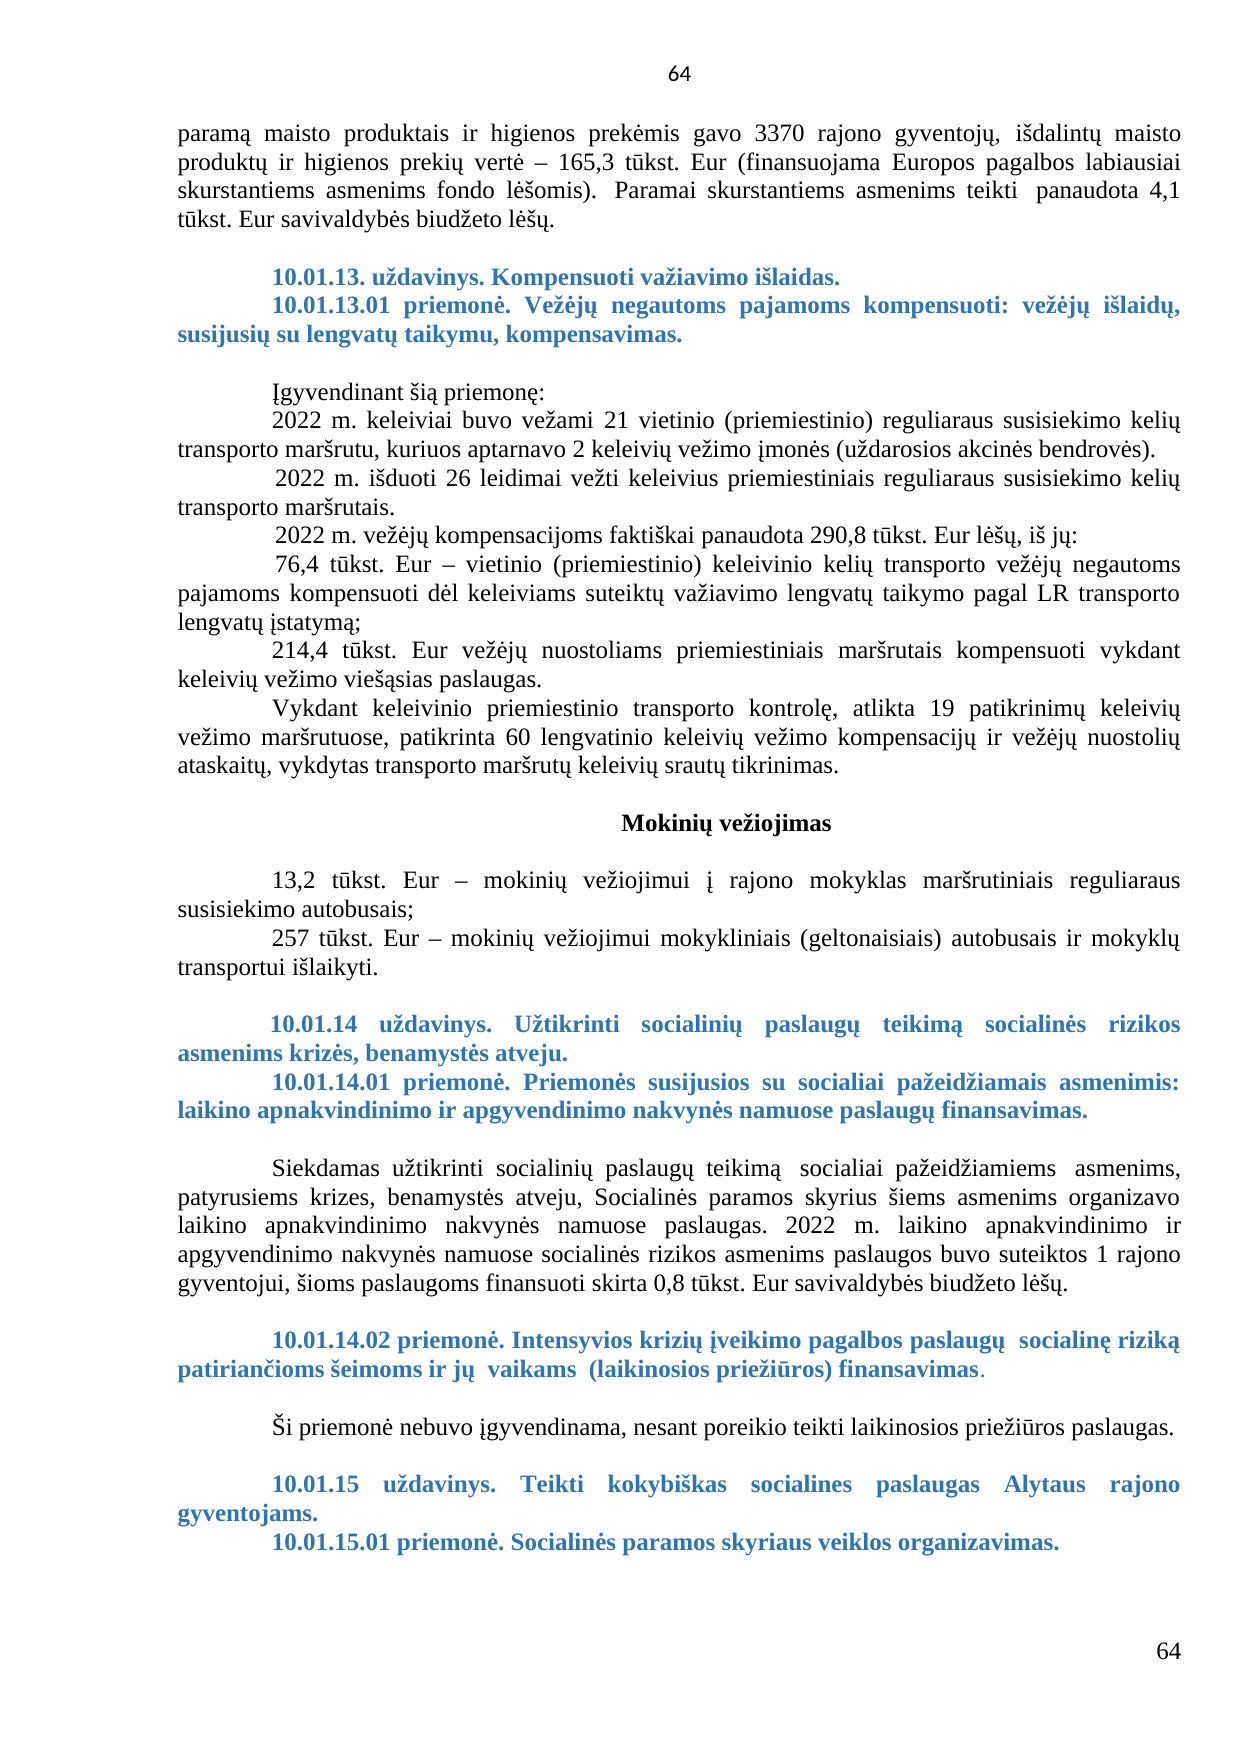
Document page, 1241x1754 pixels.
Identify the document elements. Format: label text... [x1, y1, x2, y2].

text paramą maisto produktais ir higienos prekėmis gavo 3370 rajono gyventojų, išdalintų maisto produktų ir higienos prekių vertė – 165,3 tūkst. Eur (finansuojama Europos pagalbos labiausiai skurstantiems asmenims fondo lėšomis). Paramai skurstantiems asmenims teikti panaudota 4,1 tūkst. Eur savivaldybės biudžeto lėšų. [177, 118, 1181, 233]
text 10.01.13. uždavinys. Kompensuoti važiavimo išlaidas. [177, 262, 1181, 291]
text 10.01.13.01 priemonė. Vežėjų negautoms pajamoms kompensuoti: vežėjų išlaidų, susijusių su lengvatų taikymu, kompensavimas. [177, 291, 1181, 348]
text Mokinių vežiojimas [177, 808, 1181, 837]
text 2022 m. keleiviai buvo vežami 21 vietinio (priemiestinio) reguliaraus susisiekimo kelių transporto maršrutu, kuriuos aptarnavo 2 keleivių vežimo įmonės (uždarosios akcinės bendrovės). [177, 406, 1181, 463]
text 13,2 tūkst. Eur – mokinių vežiojimui į rajono mokyklas maršrutiniais reguliaraus susisiekimo autobusais; [177, 866, 1181, 923]
text 10.01.15.01 priemonė. Socialinės paramos skyriaus veiklos organizavimas. [177, 1527, 1181, 1556]
text Įgyvendinant šią priemonę: [177, 377, 1181, 406]
text Siekdamas užtikrinti socialinių paslaugų teikimą socialiai pažeidžiamiems asmenims, patyrusiems krizes, benamystės atveju, Socialinės paramos skyrius šiems asmenims organizavo laikino apnakvindinimo nakvynės namuose paslaugas. 2022 m. laikino apnakvindinimo ir apgyvendinimo nakvynės namuose socialinės rizikos asmenims paslaugos buvo suteiktos 1 rajono gyventojui, šioms paslaugoms finansuoti skirta 0,8 tūkst. Eur savivaldybės biudžeto lėšų. [177, 1153, 1181, 1297]
text Ši priemonė nebuvo įgyvendinama, nesant poreikio teikti laikinosios priežiūros paslaugas. [177, 1412, 1181, 1441]
text 10.01.14.02 priemonė. Intensyvios krizių įveikimo pagalbos paslaugų socialinę riziką patiriančioms šeimoms ir jų vaikams (laikinosios priežiūros) finansavimas. [177, 1326, 1181, 1383]
text Vykdant keleivinio priemiestinio transporto kontrolę, atlikta 19 patikrinimų keleivių vežimo maršrutuose, patikrinta 60 lengvatinio keleivių vežimo kompensacijų ir vežėjų nuostolių ataskaitų, vykdytas transporto maršrutų keleivių srautų tikrinimas. [177, 693, 1181, 779]
text 2022 m. vežėjų kompensacijoms faktiškai panaudota 290,8 tūkst. Eur lėšų, iš jų: [177, 521, 1181, 549]
text 214,4 tūkst. Eur vežėjų nuostoliams priemiestiniais maršrutais kompensuoti vykdant keleivių vežimo viešąsias paslaugas. [177, 636, 1181, 693]
text 10.01.14 uždavinys. Užtikrinti socialinių paslaugų teikimą socialinės rizikos asmenims krizės, benamystės atveju. [177, 1009, 1181, 1067]
text 2022 m. išduoti 26 leidimai vežti keleivius priemiestiniais reguliaraus susisiekimo kelių transporto maršrutais. [177, 463, 1181, 521]
text 257 tūkst. Eur – mokinių vežiojimui mokykliniais (geltonaisiais) autobusais ir mokyklų transportui išlaikyti. [177, 923, 1181, 981]
text 76,4 tūkst. Eur – vietinio (priemiestinio) keleivinio kelių transporto vežėjų negautoms pajamoms kompensuoti dėl keleiviams suteiktų važiavimo lengvatų taikymo pagal LR transporto lengvatų įstatymą; [177, 549, 1181, 636]
text 10.01.15 uždavinys. Teikti kokybiškas socialines paslaugas Alytaus rajono gyventojams. [177, 1469, 1181, 1527]
text 10.01.14.01 priemonė. Priemonės susijusios su socialiai pažeidžiamais asmenimis: laikino apnakvindinimo ir apgyvendinimo nakvynės namuose paslaugų finansavimas. [177, 1067, 1181, 1124]
